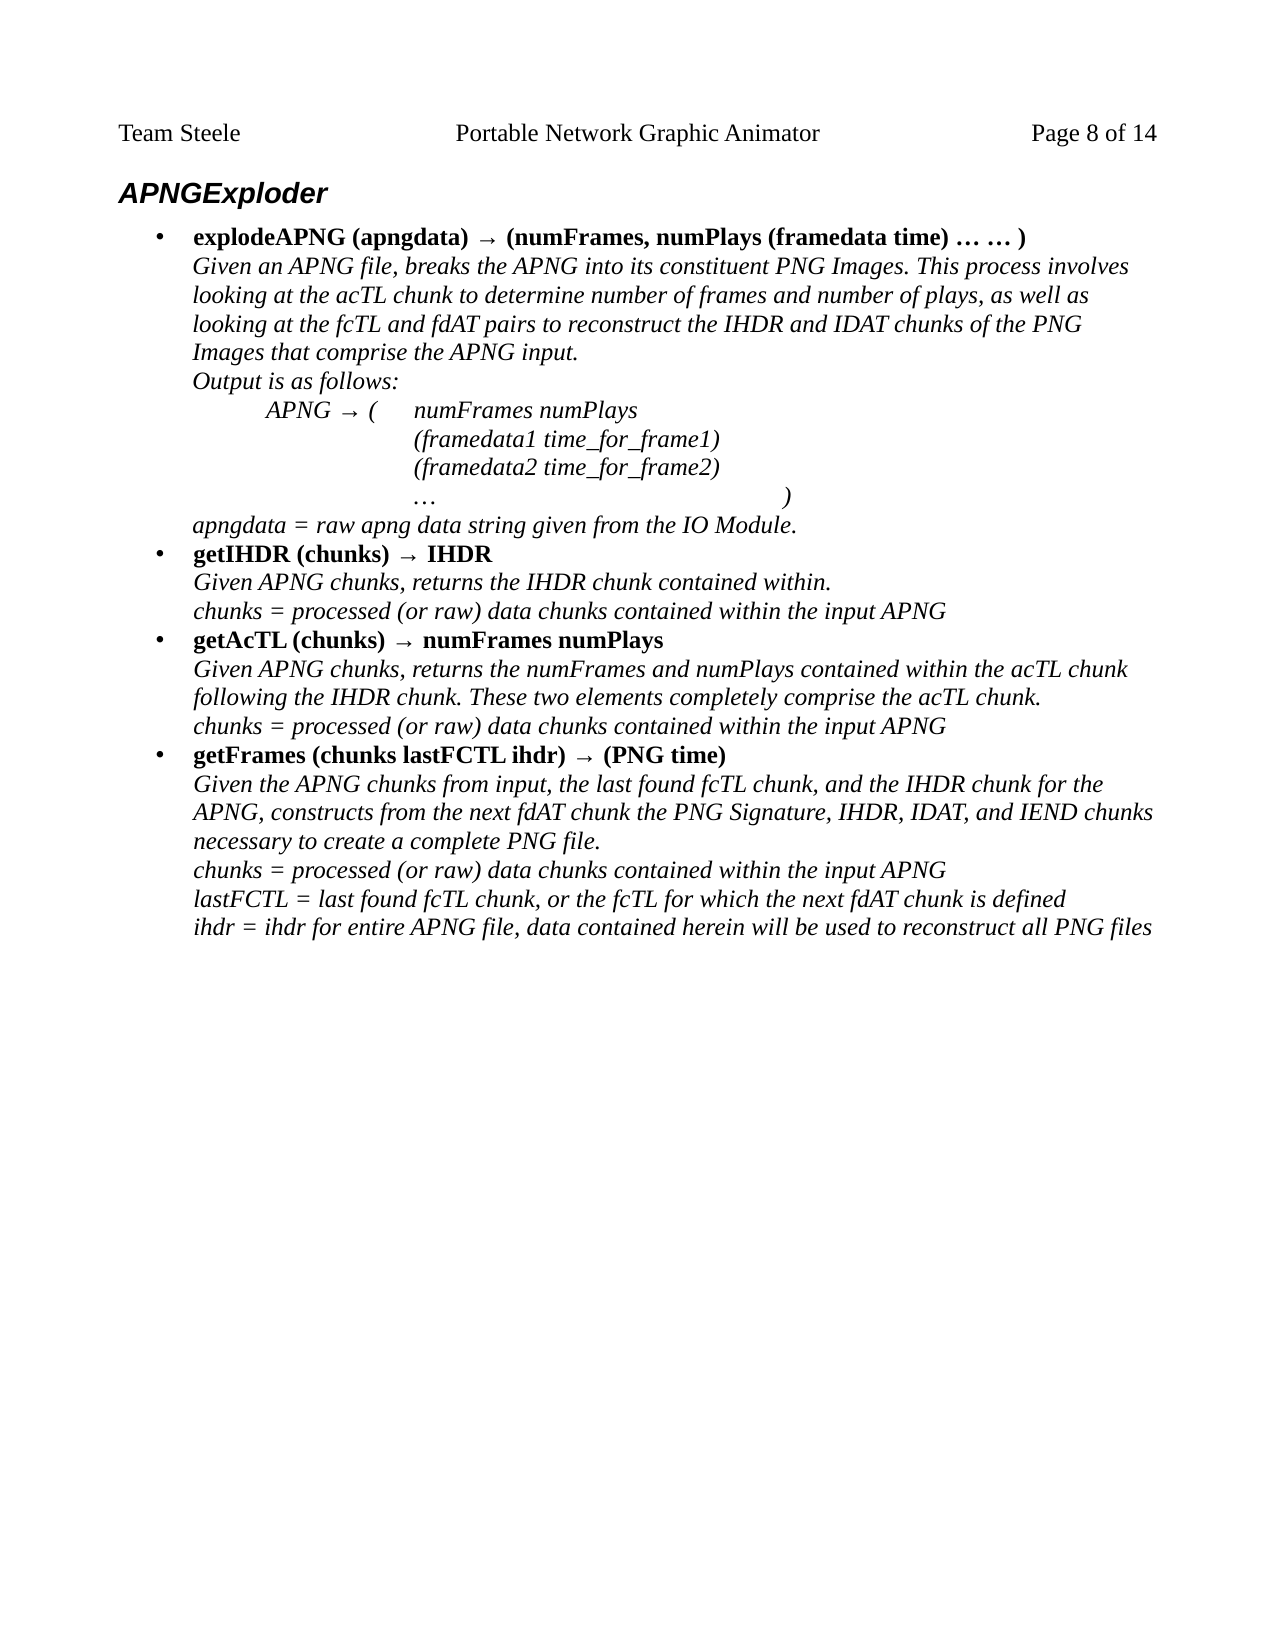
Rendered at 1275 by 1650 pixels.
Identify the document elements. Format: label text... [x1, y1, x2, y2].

list lastFCTL = last found fcTL chunk, or the fcTL for which the next fdAT chunk is defined [156, 884, 1157, 912]
list chunks = processed (or raw) data chunks contained within the input APNG [156, 596, 1157, 625]
list ihdr = ihdr for entire APNG file, data contained herein will be used to reconstruct all PNG files [156, 912, 1157, 941]
text … ) [118, 481, 1157, 510]
list Given the APNG chunks from input, the last found fcTL chunk, and the IHDR chunk for the APNG, constructs from the next fdAT chunk the PNG Signature, IHDR, IDAT, and IEND chunks necessary to create a complete PNG file. [156, 769, 1157, 855]
list explodeAPNG (apngdata) → (numFrames, numPlays (framedata time) … … ) [156, 222, 1157, 251]
text apngdata = raw apng data string given from the IO Module. [118, 510, 1157, 539]
text Given an APNG file, breaks the APNG into its constituent PNG Images. This process involves looking at the acTL chunk to determine number of frames and number of plays, as well as looking at the fcTL and fdAT pairs to reconstruct the IHDR and IDAT chunks of the PNG Images that comprise the APNG input. [118, 251, 1157, 366]
list getAcTL (chunks) → numFrames numPlays [156, 625, 1157, 654]
text (framedata2 time_for_frame2) [118, 452, 1157, 481]
list Given APNG chunks, returns the numFrames and numPlays contained within the acTL chunk following the IHDR chunk. These two elements completely comprise the acTL chunk. [156, 654, 1157, 711]
list getIHDR (chunks) → IHDR [156, 539, 1157, 567]
subtitle APNGExploder [118, 176, 1157, 210]
list chunks = processed (or raw) data chunks contained within the input APNG [156, 855, 1157, 884]
list Given APNG chunks, returns the IHDR chunk contained within. [156, 567, 1157, 596]
text Output is as follows: [118, 366, 1157, 395]
text APNG → ( numFrames numPlays [118, 395, 1157, 424]
list chunks = processed (or raw) data chunks contained within the input APNG [156, 711, 1157, 740]
list getFrames (chunks lastFCTL ihdr) → (PNG time) [156, 740, 1157, 769]
text (framedata1 time_for_frame1) [118, 424, 1157, 452]
